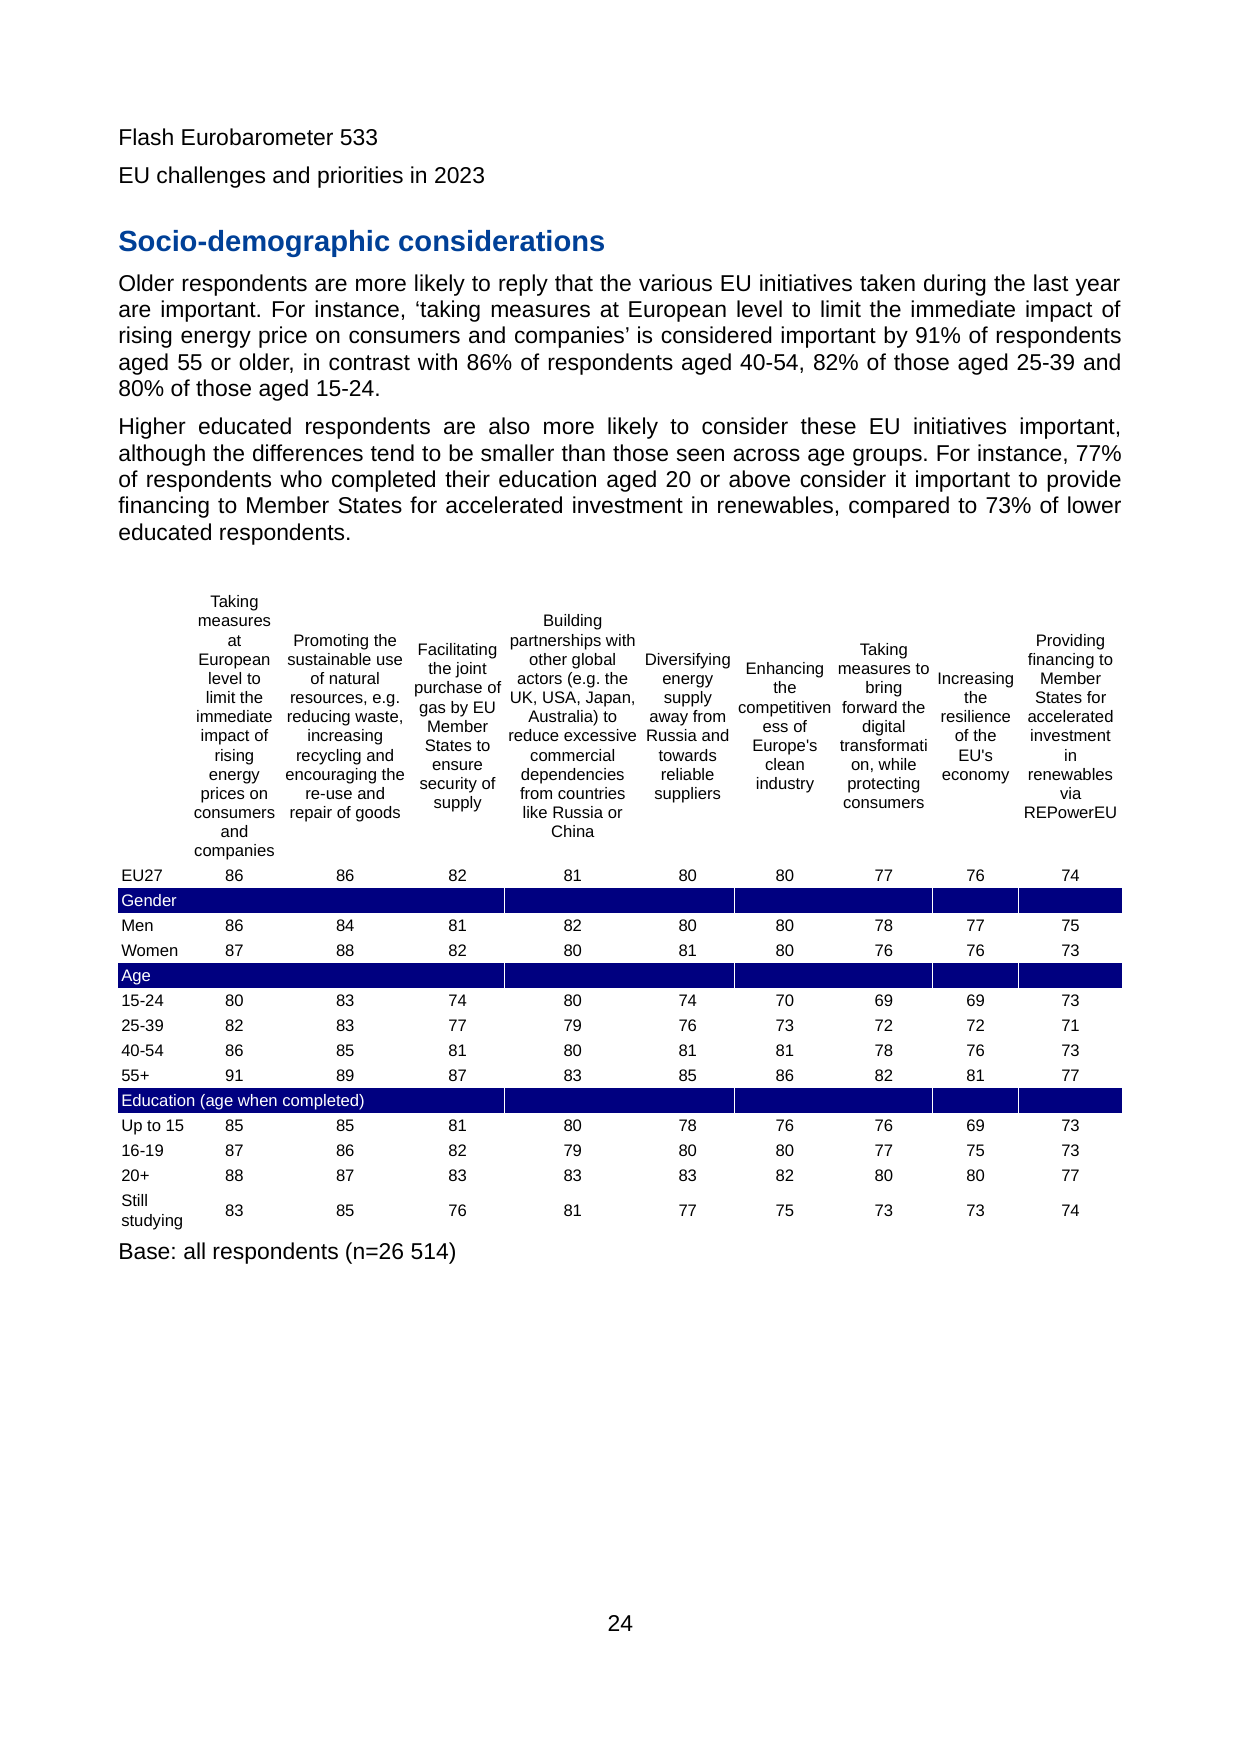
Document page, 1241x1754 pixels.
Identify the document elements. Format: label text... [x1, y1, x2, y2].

table_cell 83 [280, 1013, 410, 1038]
table_cell 80 [835, 1163, 932, 1188]
table_cell 83 [640, 1163, 734, 1188]
table_cell 78 [640, 1113, 734, 1138]
table_cell 86 [189, 1038, 280, 1063]
table_cell 77 [835, 863, 932, 888]
table_cell 69 [933, 988, 1018, 1013]
table_cell 80 [505, 1113, 640, 1138]
table_cell 87 [410, 1063, 504, 1088]
table_cell 72 [933, 1013, 1018, 1038]
table_cell 73 [1019, 1038, 1122, 1063]
table_cell 82 [410, 1138, 504, 1163]
table_cell 86 [735, 1063, 835, 1088]
table_cell [640, 888, 734, 913]
table_cell 75 [735, 1188, 835, 1232]
table_cell 76 [640, 1013, 734, 1038]
table_cell [1019, 888, 1122, 913]
table_cell 82 [189, 1013, 280, 1038]
table_cell 80 [640, 863, 734, 888]
table_cell 80 [640, 913, 734, 938]
table_cell 86 [280, 863, 410, 888]
table_cell 15-24 [118, 988, 189, 1013]
table_cell 80 [640, 1138, 734, 1163]
table_cell 87 [189, 938, 280, 963]
table_cell 73 [933, 1188, 1018, 1232]
table_header Increasing the resilience of the EU's economy [933, 589, 1018, 863]
table_cell 25-39 [118, 1013, 189, 1038]
table_cell 75 [1019, 913, 1122, 938]
table_cell 80 [735, 913, 835, 938]
table_cell 55+ [118, 1063, 189, 1088]
table_cell 81 [505, 863, 640, 888]
table_cell [505, 963, 640, 988]
table_cell Age [118, 963, 504, 988]
table_cell Women [118, 938, 189, 963]
table_cell 86 [189, 863, 280, 888]
table_cell [505, 1088, 640, 1113]
table_cell [933, 963, 1018, 988]
table_cell 78 [835, 1038, 932, 1063]
table_cell 82 [505, 913, 640, 938]
table_cell 40-54 [118, 1038, 189, 1063]
text Older respondents are more likely to reply that the various EU initiatives taken during the last year are important. For instance, ‘taking measures at European level to limit the immediate impact of rising energy price on consumers and companies’ is considered important by 91% of respondents aged 55 or older, in contrast with 86% of respondents aged 40-54, 82% of those aged 25-39 and 80% of those aged 15-24. [118, 269, 1122, 401]
table_cell 80 [735, 938, 835, 963]
table_cell 76 [735, 1113, 835, 1138]
table_cell 81 [735, 1038, 835, 1063]
table_cell 83 [280, 988, 410, 1013]
table_cell 76 [835, 1113, 932, 1138]
table_cell 81 [410, 1038, 504, 1063]
table_cell 69 [933, 1113, 1018, 1138]
table_cell 76 [410, 1188, 504, 1232]
table_header [118, 589, 189, 863]
table_cell 73 [1019, 1138, 1122, 1163]
table_header Taking measures at European level to limit the immediate impact of rising energy prices on consumers and companies [189, 589, 280, 863]
table_cell [933, 1088, 1018, 1113]
table_cell [735, 888, 835, 913]
table_cell 75 [933, 1138, 1018, 1163]
text Socio-demographic considerations [118, 224, 1122, 258]
table_cell 76 [933, 938, 1018, 963]
table_cell 77 [1019, 1163, 1122, 1188]
table_cell 87 [280, 1163, 410, 1188]
table_cell 80 [505, 1038, 640, 1063]
table_cell 20+ [118, 1163, 189, 1188]
table_cell 73 [735, 1013, 835, 1038]
table_cell 85 [280, 1038, 410, 1063]
table_cell 80 [189, 988, 280, 1013]
table_cell 81 [640, 1038, 734, 1063]
table_cell 82 [410, 863, 504, 888]
table_cell 73 [1019, 988, 1122, 1013]
table_cell 81 [410, 913, 504, 938]
table_header Building partnerships with other global actors (e.g. the UK, USA, Japan, Australia) to reduce excessive commercial dependencies from countries like Russia or China [505, 589, 640, 863]
table_header Enhancing the competitiveness of Europe's clean industry [735, 589, 835, 863]
table_cell 81 [410, 1113, 504, 1138]
table_cell [835, 1088, 932, 1113]
table_cell Up to 15 [118, 1113, 189, 1138]
table_cell [835, 963, 932, 988]
table_cell 76 [835, 938, 932, 963]
table_cell 89 [280, 1063, 410, 1088]
table_cell 80 [505, 988, 640, 1013]
table_cell 16-19 [118, 1138, 189, 1163]
table_cell 77 [410, 1013, 504, 1038]
table_cell 76 [933, 863, 1018, 888]
table_cell 72 [835, 1013, 932, 1038]
table_cell 83 [505, 1063, 640, 1088]
table_cell [735, 1088, 835, 1113]
table_cell [835, 888, 932, 913]
table_header Diversifying energy supply away from Russia and towards reliable suppliers [640, 589, 734, 863]
table_cell 77 [1019, 1063, 1122, 1088]
table_cell 74 [1019, 1188, 1122, 1232]
table_cell 73 [1019, 938, 1122, 963]
table_cell 76 [933, 1038, 1018, 1063]
table_cell 85 [280, 1113, 410, 1138]
table_cell 88 [189, 1163, 280, 1188]
table_header Taking measures to bring forward the digital transformation, while protecting consumers [835, 589, 932, 863]
table_cell 83 [505, 1163, 640, 1188]
table_header Providing financing to Member States for accelerated investment in renewables via REPowerEU [1019, 589, 1122, 863]
table_cell 82 [735, 1163, 835, 1188]
text Higher educated respondents are also more likely to consider these EU initiatives important, although the differences tend to be smaller than those seen across age groups. For instance, 77% of respondents who completed their education aged 20 or above consider it important to provide financing to Member States for accelerated investment in renewables, compared to 73% of lower educated respondents. [118, 413, 1122, 545]
table_cell [1019, 963, 1122, 988]
table_cell 70 [735, 988, 835, 1013]
table_cell 81 [505, 1188, 640, 1232]
table_cell [735, 963, 835, 988]
text Base: all respondents (n=26 514) [118, 1238, 1122, 1265]
table_cell 88 [280, 938, 410, 963]
table_cell 73 [835, 1188, 932, 1232]
table_cell 73 [1019, 1113, 1122, 1138]
table_cell 86 [280, 1138, 410, 1163]
table_cell EU27 [118, 863, 189, 888]
table_cell 79 [505, 1138, 640, 1163]
table_cell 83 [189, 1188, 280, 1232]
table_cell 80 [735, 1138, 835, 1163]
table_cell 79 [505, 1013, 640, 1038]
table_cell [933, 888, 1018, 913]
table_cell [1019, 1088, 1122, 1113]
table_cell 85 [189, 1113, 280, 1138]
table_cell 86 [189, 913, 280, 938]
table_cell 91 [189, 1063, 280, 1088]
table_cell Education (age when completed) [118, 1088, 504, 1113]
table_cell 82 [410, 938, 504, 963]
table_cell 74 [1019, 863, 1122, 888]
table_cell 80 [505, 938, 640, 963]
table_cell 77 [835, 1138, 932, 1163]
table_header Promoting the sustainable use of natural resources, e.g. reducing waste, increasing recycling and encouraging the re-use and repair of goods [280, 589, 410, 863]
table_cell 81 [640, 938, 734, 963]
table_cell Gender [118, 888, 504, 913]
table_cell 82 [835, 1063, 932, 1088]
table_cell 87 [189, 1138, 280, 1163]
table_cell 81 [933, 1063, 1018, 1088]
table_cell 74 [410, 988, 504, 1013]
table_cell 77 [640, 1188, 734, 1232]
table_cell 71 [1019, 1013, 1122, 1038]
table_cell 85 [640, 1063, 734, 1088]
table_cell 84 [280, 913, 410, 938]
table_header Facilitating the joint purchase of gas by EU Member States to ensure security of supply [410, 589, 504, 863]
table_cell [505, 888, 640, 913]
table_cell 74 [640, 988, 734, 1013]
table_cell 80 [735, 863, 835, 888]
table_cell 83 [410, 1163, 504, 1188]
table_cell 85 [280, 1188, 410, 1232]
table_cell 77 [933, 913, 1018, 938]
table_cell 80 [933, 1163, 1018, 1188]
table_cell Men [118, 913, 189, 938]
table_cell 69 [835, 988, 932, 1013]
table_cell 78 [835, 913, 932, 938]
table_cell [640, 963, 734, 988]
table_cell [640, 1088, 734, 1113]
table_cell Still studying [118, 1188, 189, 1232]
